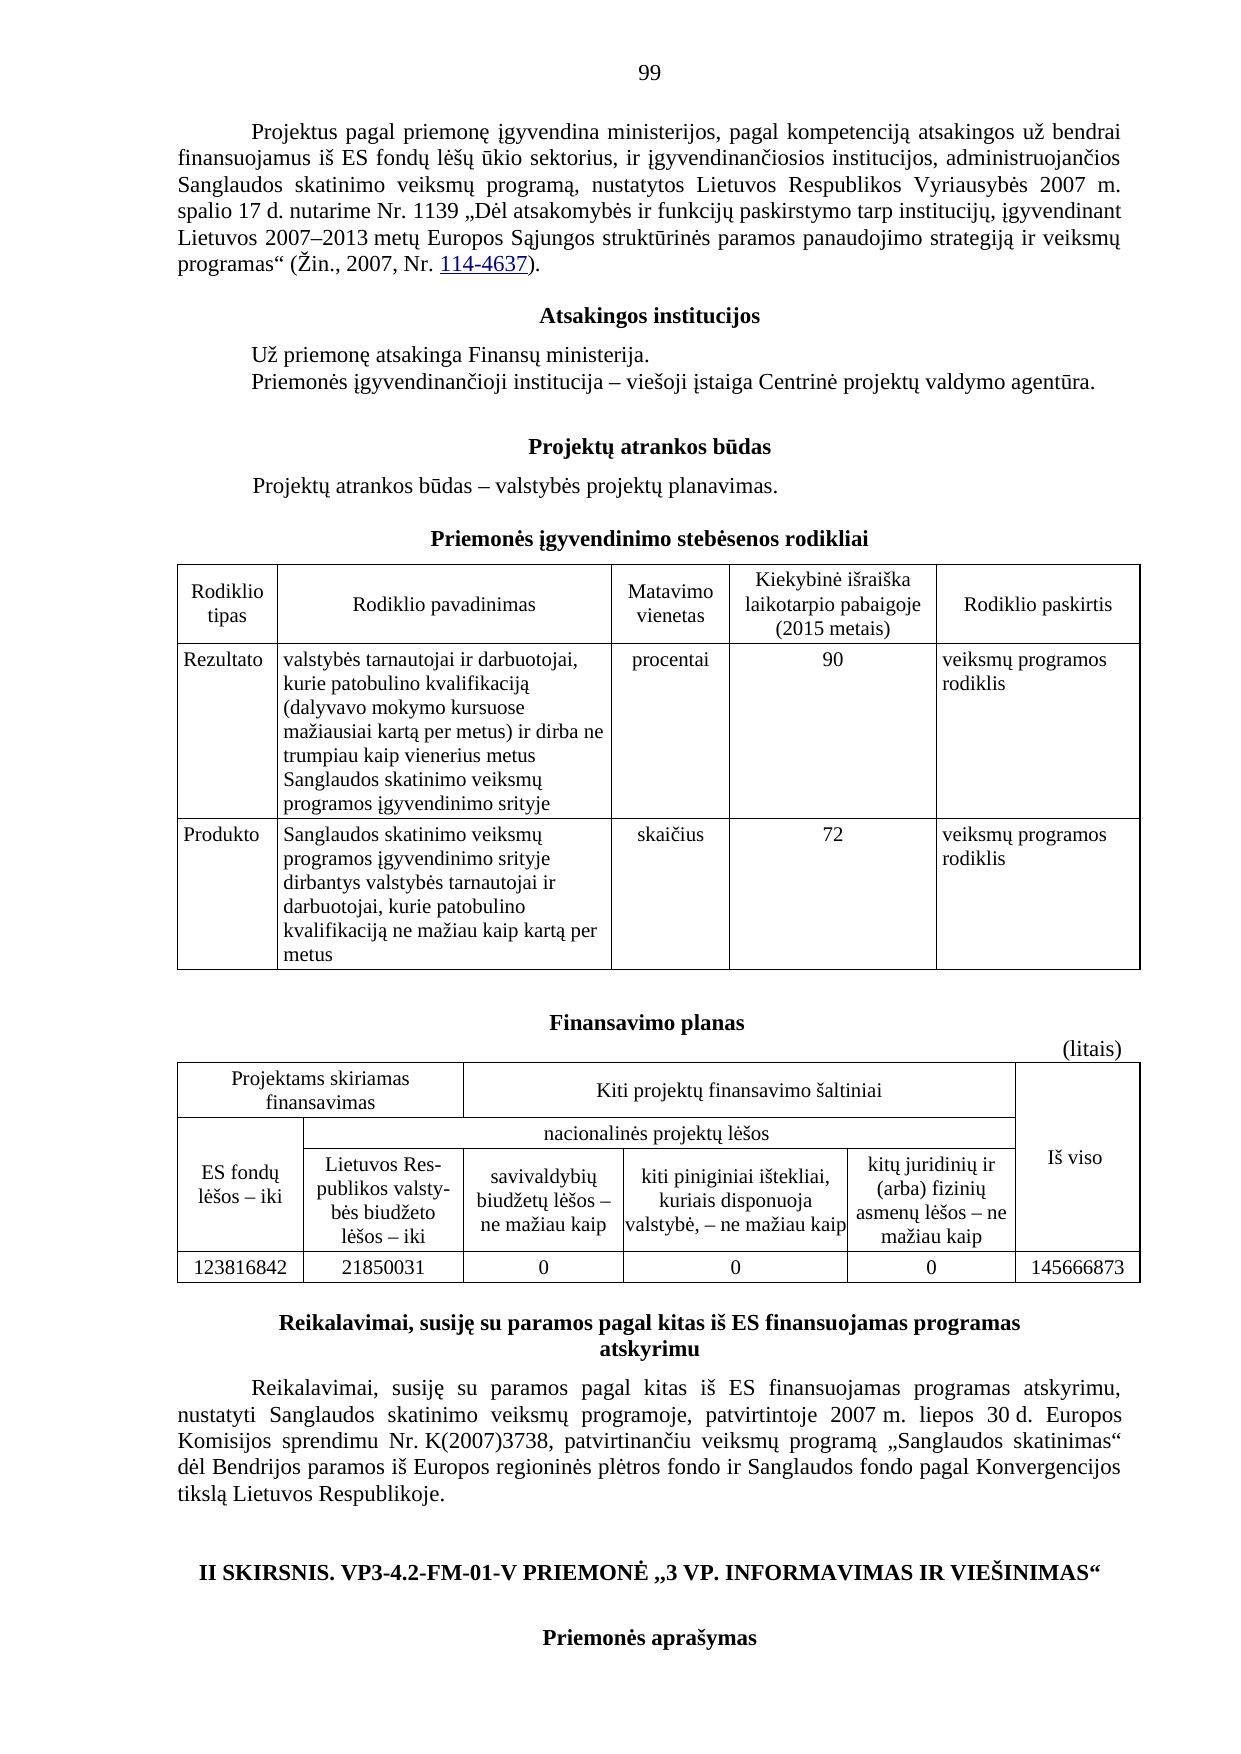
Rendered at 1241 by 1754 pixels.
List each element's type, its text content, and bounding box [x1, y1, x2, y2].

table_cell valstybės tarnautojai ir darbuotojai, kurie patobulino kvalifikaciją (dalyvavo mokymo kursuose mažiausiai kartą per metus) ir dirba ne trumpiau kaip vienerius metus Sanglaudos skatinimo veiksmų programos įgyvendinimo srityje [278, 644, 611, 818]
table_cell savivaldybių biudžetų lėšos – ne mažiau kaip [464, 1149, 623, 1251]
text Priemonės aprašymas [177, 1624, 1122, 1650]
table_header Rodiklio tipas [178, 565, 277, 642]
text Projektus pagal priemonę įgyvendina ministerijos, pagal kompetenciją atsakingos už bendrai finansuojamus iš ES fondų lėšų ūkio sektorius, ir įgyvendinančiosios institucijos, administruojančios Sanglaudos skatinimo veiksmų programą, nustatytos Lietuvos Respublikos Vyriausybės 2007 m. spalio 17 d. nutarime Nr. 1139 „Dėl atsakomybės ir funkcijų paskirstymo tarp institucijų, įgyvendinant Lietuvos 2007–2013 metų Europos Sąjungos struktūrinės paramos panaudojimo strategiją ir veiksmų programas“ (Žin., 2007, Nr. 114-4637). [177, 118, 1122, 276]
table_cell Rezultato [178, 644, 277, 818]
table_header Matavimo vienetas [612, 565, 729, 642]
table_cell Lietuvos Res­publikos valsty­bės biudžeto lėšos – iki [304, 1149, 463, 1251]
table_cell 72 [730, 819, 936, 969]
table_cell 123816842 [178, 1252, 303, 1282]
text Projektų atrankos būdas – valstybės projektų planavimas. [177, 472, 1122, 498]
text Priemonės įgyvendinimo stebėsenos rodikliai [177, 524, 1122, 551]
table_cell 145666873 [1016, 1252, 1139, 1282]
table_cell veiksmų programos rodiklis [937, 819, 1139, 969]
text Reikalavimai, susiję su paramos pagal kitas iš ES finansuojamas programas atskyrimu, nustatyti Sanglaudos skatinimo veiksmų programoje, patvirtintoje 2007 m. liepos 30 d. Europos Komisijos sprendimu Nr. K(2007)3738, patvirtinančiu veiksmų programą „Sanglaudos skatinimas“ dėl Bendrijos paramos iš Europos regioninės plėtros fondo ir Sanglaudos fondo pagal Konvergencijos tikslą Lietuvos Respublikoje. [177, 1374, 1122, 1506]
table_cell 0 [464, 1252, 623, 1282]
table_cell 0 [624, 1252, 847, 1282]
table_cell Sanglaudos skatinimo veiksmų programos įgyvendinimo srityje dirbantys valstybės tarnautojai ir darbuotojai, kurie patobulino kvalifikaciją ne mažiau kaip kartą per metus [278, 819, 611, 969]
table_cell nacionalinės projektų lėšos [304, 1118, 1015, 1148]
table_cell kitų juridinių ir (arba) fizinių asmenų lėšos – ne mažiau kaip [848, 1149, 1015, 1251]
text Projektų atrankos būdas [177, 433, 1122, 459]
table_header Kiti projektų finansavimo šaltiniai [464, 1063, 1015, 1117]
table_cell 0 [848, 1252, 1015, 1282]
text Atsakingos institucijos [177, 303, 1122, 329]
text Priemonės įgyvendinančioji institucija – viešoji įstaiga Centrinė projektų valdymo agentūra. [177, 368, 1122, 394]
table_cell kiti piniginiai ištekliai, kuriais disponuoja valstybė, – ne mažiau kaip [624, 1149, 847, 1251]
table_cell ES fondų lėšos – iki [178, 1118, 303, 1251]
text (litais) [177, 1035, 1122, 1062]
table_cell 21850031 [304, 1252, 463, 1282]
subtitle II SKIRSNIS. VP3-4.2-FM-01-V PRIEMONĖ ,,3 VP. Informavimas ir viešinimas“ [177, 1559, 1122, 1585]
table_header Kiekybinė išraiška laikotarpio pabaigoje (2015 metais) [730, 565, 936, 642]
table_cell skaičius [612, 819, 729, 969]
table_header Rodiklio pavadinimas [278, 565, 611, 642]
table_cell procentai [612, 644, 729, 818]
table_cell Produkto [178, 819, 277, 969]
text Finansavimo planas [177, 1009, 1122, 1035]
table_header Rodiklio paskirtis [937, 565, 1139, 642]
table_cell veiksmų programos rodiklis [937, 644, 1139, 818]
text Už priemonę atsakinga Finansų ministerija. [177, 341, 1122, 368]
text Reikalavimai, susiję su paramos pagal kitas iš ES finansuojamas programas atskyrimu [177, 1309, 1122, 1362]
table_header Projektams skiriamas finansavimas [178, 1063, 463, 1117]
table_cell 90 [730, 644, 936, 818]
table_header Iš viso [1016, 1063, 1139, 1251]
